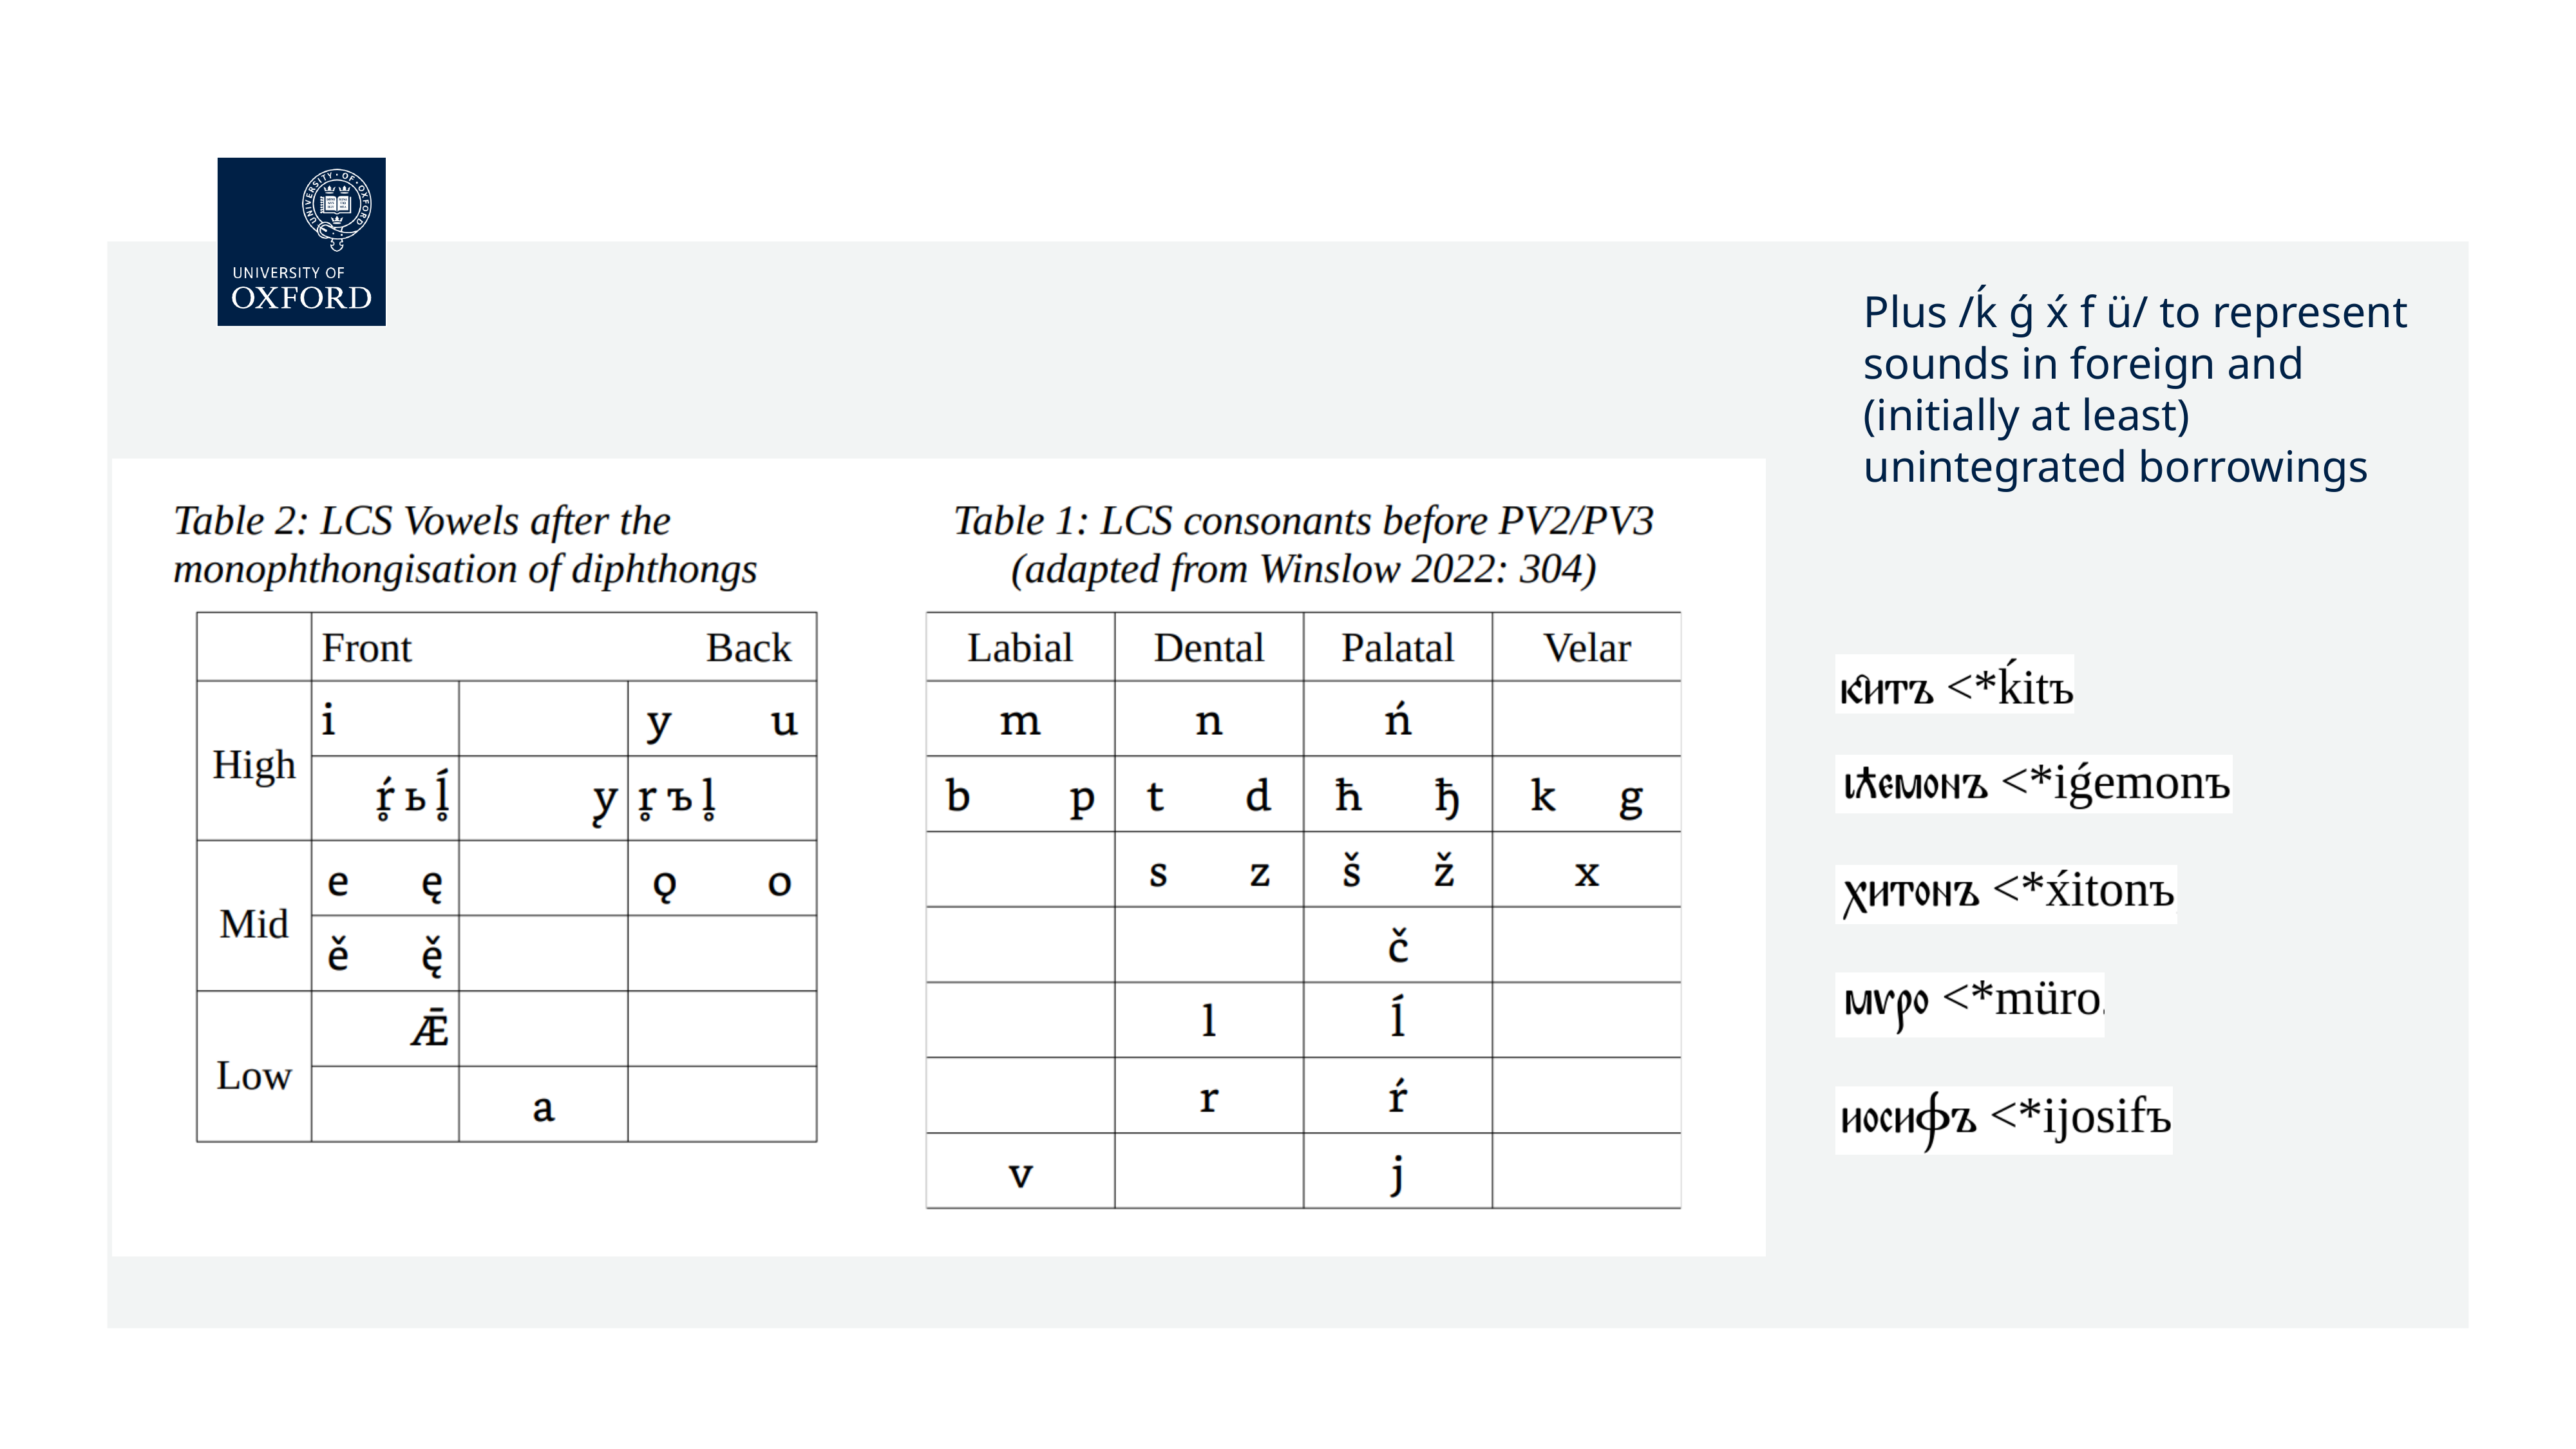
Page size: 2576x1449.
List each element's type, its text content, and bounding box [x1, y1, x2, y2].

picture [1835, 1086, 2173, 1155]
picture [1835, 654, 2074, 714]
picture [234, 267, 241, 278]
picture [326, 267, 336, 278]
picture [1835, 865, 2177, 924]
picture [289, 267, 296, 278]
picture [338, 267, 344, 278]
picture [112, 459, 1766, 1256]
picture [260, 267, 269, 278]
picture [1835, 972, 2105, 1037]
text_box Plus /ḱ ǵ x́ f ü/ to represent sounds in foreign and (initially at least) unintegrated borrowings [1853, 274, 2434, 500]
picture [1835, 755, 2233, 813]
picture [302, 169, 372, 252]
picture [245, 267, 252, 278]
picture [303, 267, 319, 278]
picture [280, 267, 288, 278]
